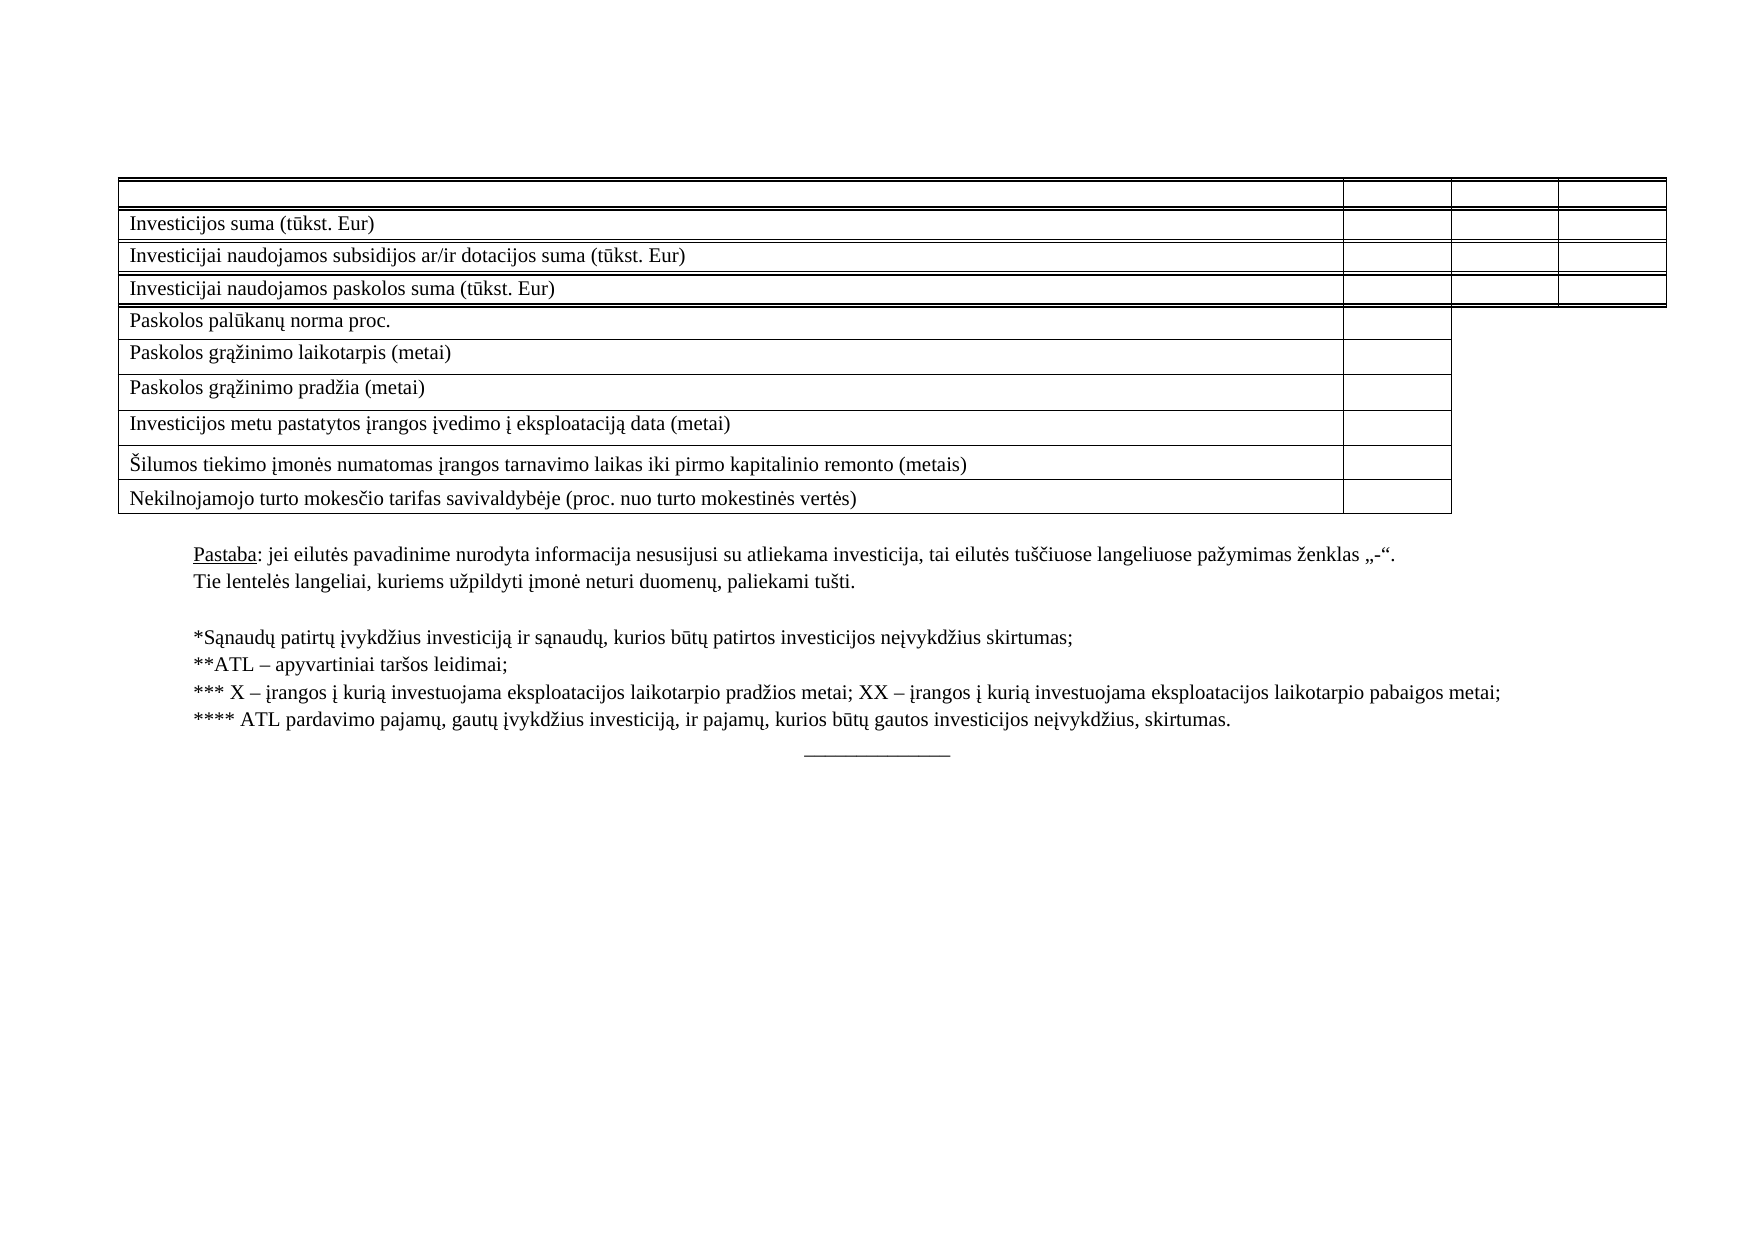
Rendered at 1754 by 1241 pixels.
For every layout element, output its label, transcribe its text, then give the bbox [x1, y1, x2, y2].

table_cell [1344, 411, 1451, 445]
table_cell [1344, 308, 1451, 339]
text **ATL – apyvartiniai taršos leidimai; [118, 652, 1636, 676]
text Tie lentelės langeliai, kuriems užpildyti įmonė neturi duomenų, paliekami tušti. [118, 569, 1636, 593]
table_cell [1344, 446, 1451, 479]
text ______________ [118, 735, 1636, 759]
table_cell [1344, 243, 1451, 271]
table_cell [1452, 182, 1558, 206]
table_cell Investicijos suma (tūkst. Eur) [119, 211, 1343, 238]
table_cell [1452, 374, 1666, 410]
table_cell Paskolos grąžinimo laikotarpis (metai) [119, 340, 1343, 374]
table_cell [1452, 445, 1666, 479]
table_cell [1452, 339, 1666, 374]
table_cell [1452, 243, 1558, 271]
table_cell Investicijai naudojamos paskolos suma (tūkst. Eur) [119, 276, 1343, 303]
table_cell [1344, 375, 1451, 410]
text *** X – įrangos į kurią investuojama eksploatacijos laikotarpio pradžios metai; XX – įrangos į kurią investuojama eksploatacijos laikotarpio pabaigos metai; [118, 680, 1636, 704]
table_cell [1559, 243, 1666, 271]
table_cell [1559, 276, 1666, 303]
table_cell [1344, 276, 1451, 303]
table_cell Šilumos tiekimo įmonės numatomas įrangos tarnavimo laikas iki pirmo kapitalinio remonto (metais) [119, 446, 1343, 479]
text *Sąnaudų patirtų įvykdžius investiciją ir sąnaudų, kurios būtų patirtos investicijos neįvykdžius skirtumas; [118, 624, 1636, 649]
table_cell [1344, 211, 1451, 238]
table_cell [1452, 410, 1666, 445]
table_cell [1452, 308, 1666, 339]
table_cell [1559, 211, 1666, 238]
table_cell [1344, 480, 1451, 513]
table_cell [1559, 182, 1666, 206]
table_cell Investicijos metu pastatytos įrangos įvedimo į eksploataciją data (metai) [119, 411, 1343, 445]
table_cell [1344, 182, 1451, 206]
text Pastaba: jei eilutės pavadinime nurodyta informacija nesusijusi su atliekama investicija, tai eilutės tuščiuose langeliuose pažymimas ženklas „-“. [118, 542, 1636, 566]
table_cell [1344, 340, 1451, 374]
table_cell [1452, 211, 1558, 238]
table_cell Paskolos palūkanų norma proc. [119, 308, 1343, 339]
table_cell [119, 182, 1343, 206]
table_cell Nekilnojamojo turto mokesčio tarifas savivaldybėje (proc. nuo turto mokestinės vertės) [119, 480, 1343, 513]
table_cell [1452, 479, 1666, 513]
table_cell Investicijai naudojamos subsidijos ar/ir dotacijos suma (tūkst. Eur) [119, 243, 1343, 271]
table_cell Paskolos grąžinimo pradžia (metai) [119, 375, 1343, 410]
table_cell [1452, 276, 1558, 303]
text **** ATL pardavimo pajamų, gautų įvykdžius investiciją, ir pajamų, kurios būtų gautos investicijos neįvykdžius, skirtumas. [118, 707, 1636, 731]
